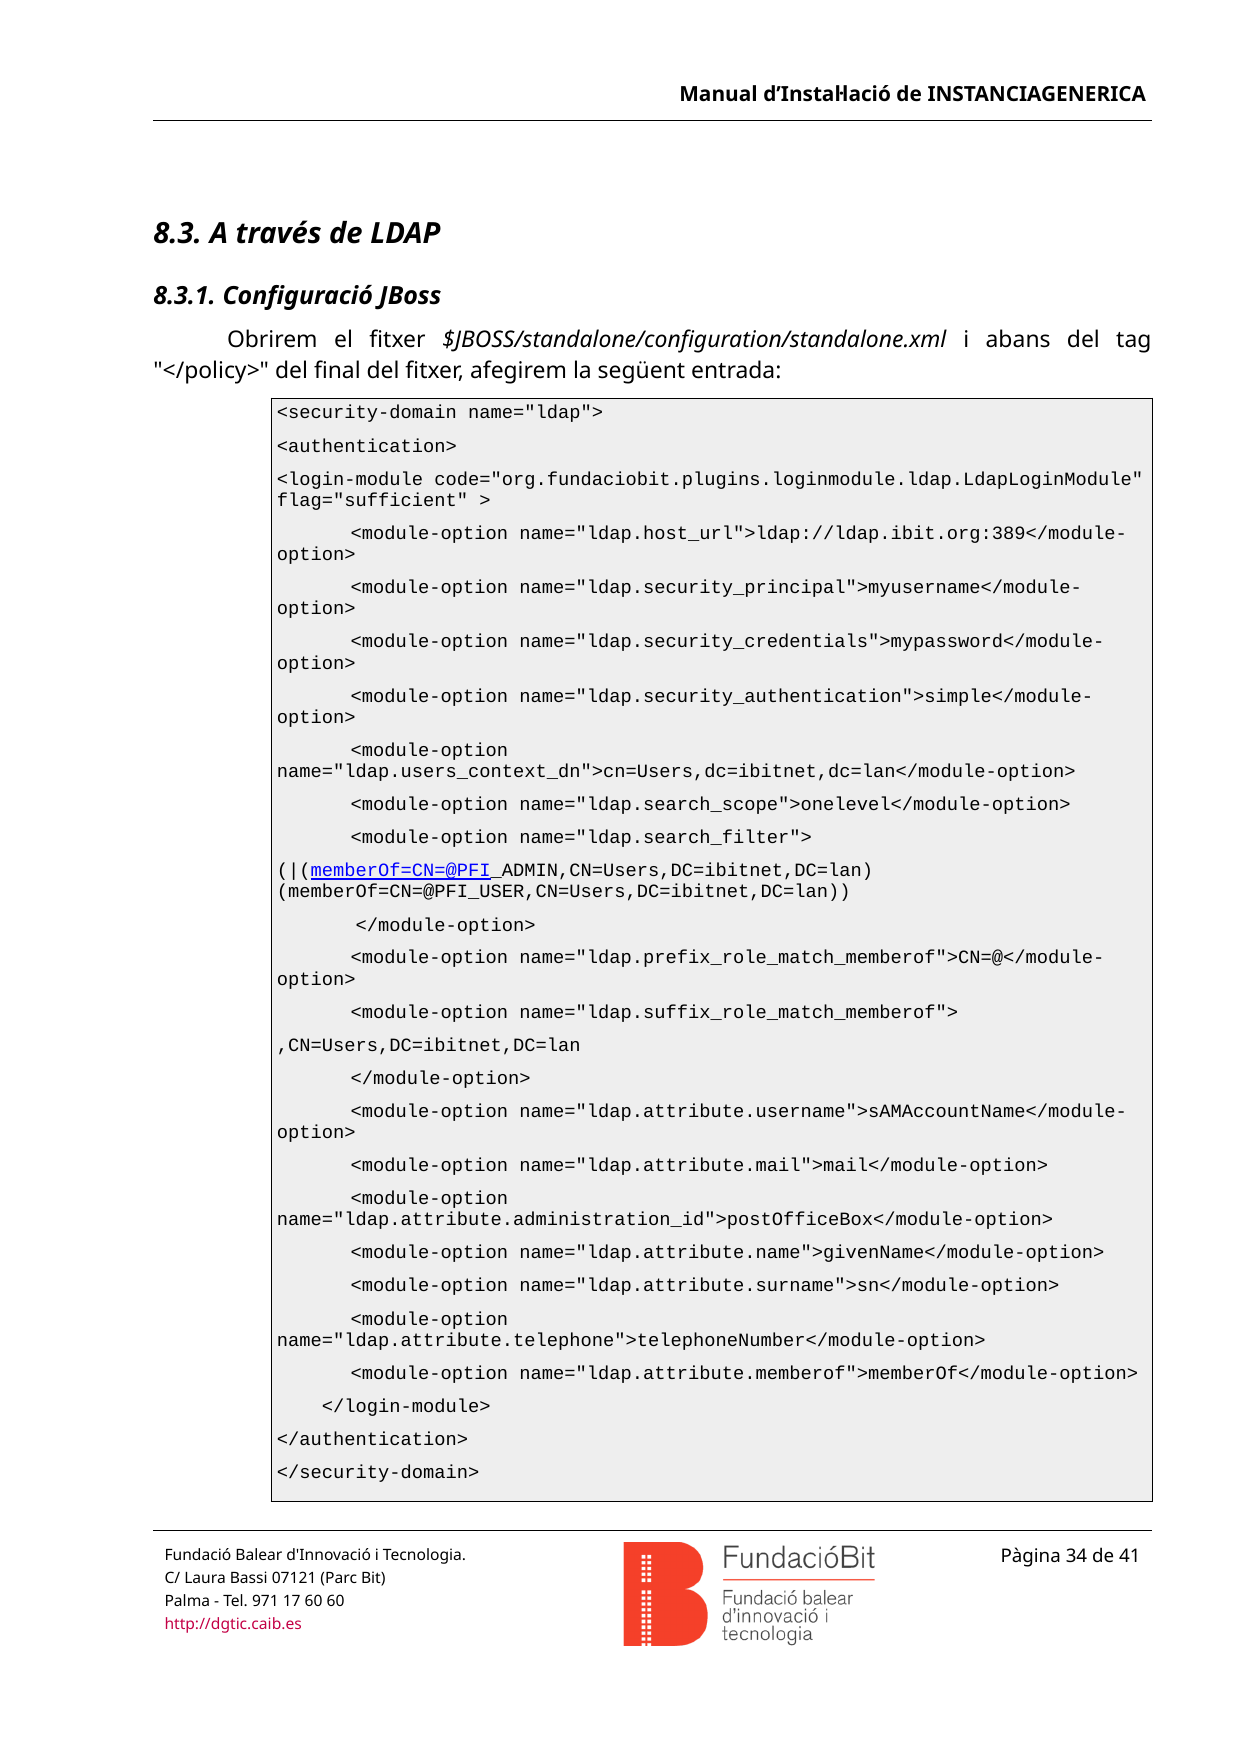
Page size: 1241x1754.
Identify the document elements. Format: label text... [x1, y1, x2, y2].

subtitle A través de LDAP [153, 213, 1152, 252]
text Obrirem el fitxer $JBOSS/standalone/configuration/standalone.xml i abans del tag "</policy>" del final del fitxer, afegirem la següent entrada: [153, 323, 1152, 386]
subtitle Configuració JBoss [153, 277, 1152, 311]
table_header <security-domain name="ldap"> <authentication> <login-module code="org.fundaciobit.plugins.loginmodule.ldap.LdapLoginModule" flag="sufficient" > <module-option name="ldap.host_url">ldap://ldap.ibit.org:389</module-option> <module-option name="ldap.security_principal">myusername</module-option> <module-option name="ldap.security_credentials">mypassword</module-option> <module-option name="ldap.security_authentication">simple</module-option> <module-option name="ldap.users_context_dn">cn=Users,dc=ibitnet,dc=lan</module-option> <module-option name="ldap.search_scope">onelevel</module-option> <module-option name="ldap.search_filter"> (|(memberOf=CN=@PFI_ADMIN,CN=Users,DC=ibitnet,DC=lan)(memberOf=CN=@PFI_USER,CN=Users,DC=ibitnet,DC=lan)) </module-option> <module-option name="ldap.prefix_role_match_memberof">CN=@</module-option> <module-option name="ldap.suffix_role_match_memberof"> ,CN=Users,DC=ibitnet,DC=lan </module-option> <module-option name="ldap.attribute.username">sAMAccountName</module-option> <module-option name="ldap.attribute.mail">mail</module-option> <module-option name="ldap.attribute.administration_id">postOfficeBox</module-option> <module-option name="ldap.attribute.name">givenName</module-option> <module-option name="ldap.attribute.surname">sn</module-option> <module-option name="ldap.attribute.telephone">telephoneNumber</module-option> <module-option name="ldap.attribute.memberof">memberOf</module-option> </login-module> </authentication> </security-domain> [272, 399, 1152, 1501]
picture [623, 1542, 875, 1646]
